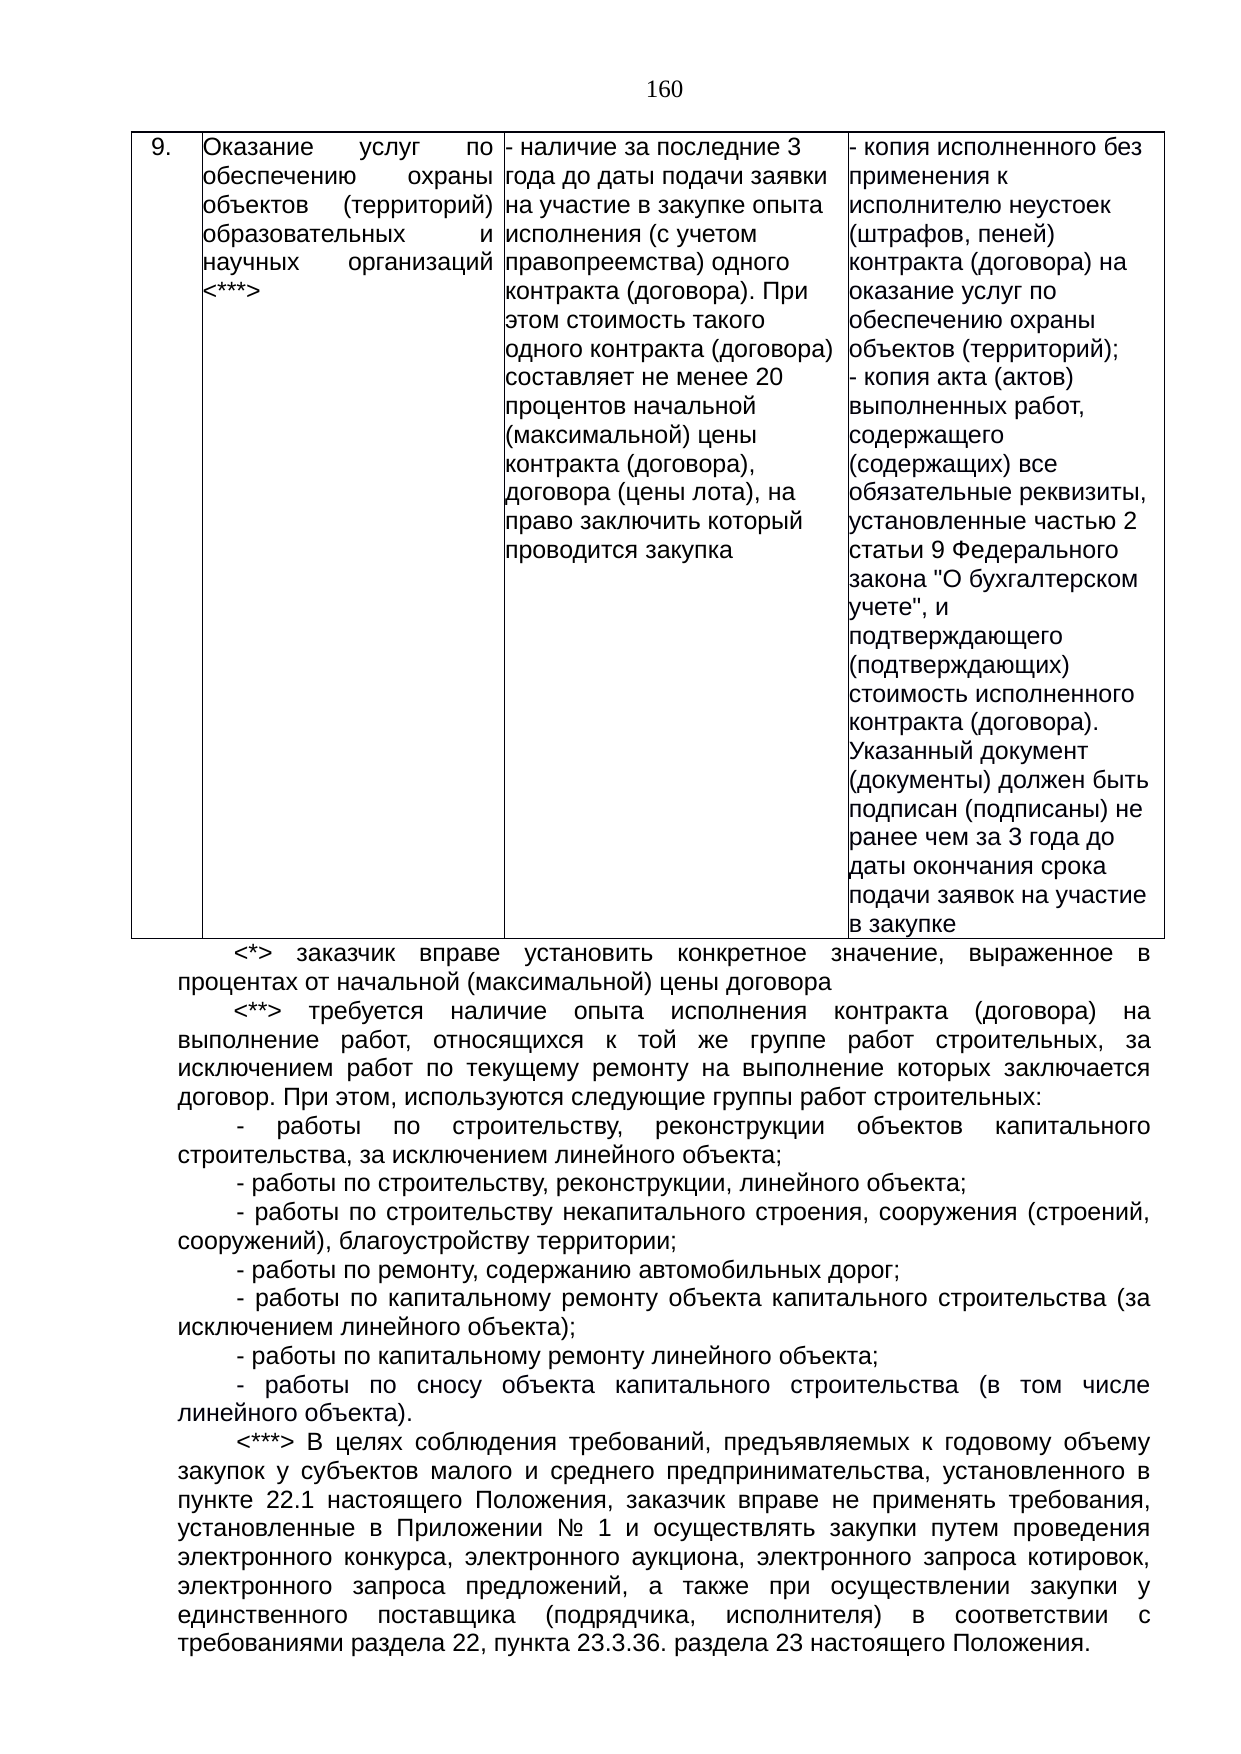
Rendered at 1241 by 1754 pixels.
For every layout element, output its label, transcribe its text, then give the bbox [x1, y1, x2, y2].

table_cell 9. [132, 133, 202, 937]
table_cell - копия исполненного без применения к исполнителю неустоек (штрафов, пеней) контракта (договора) на оказание услуг по обеспечению охраны объектов (территорий); - копия акта (актов) выполненных работ, содержащего (содержащих) все обязательные реквизиты, установленные частью 2 статьи 9 Федерального закона "О бухгалтерском учете", и подтверждающего (подтверждающих) стоимость исполненного контракта (договора). Указанный документ (документы) должен быть подписан (подписаны) не ранее чем за 3 года до даты окончания срока подачи заявок на участие в закупке [849, 133, 1164, 937]
text - работы по капитальному ремонту линейного объекта; [177, 1341, 1152, 1370]
text - работы по строительству некапитального строения, сооружения (строений, сооружений), благоустройству территории; [177, 1197, 1152, 1255]
text - работы по строительству, реконструкции объектов капитального строительства, за исключением линейного объекта; [177, 1111, 1152, 1168]
text - работы по ремонту, содержанию автомобильных дорог; [177, 1255, 1152, 1283]
table_cell - наличие за последние 3 года до даты подачи заявки на участие в закупке опыта исполнения (с учетом правопреемства) одного контракта (договора). При этом стоимость такого одного контракта (договора) составляет не менее 20 процентов начальной (максимальной) цены контракта (договора), договора (цены лота), на право заключить который проводится закупка [505, 133, 848, 937]
text - работы по сносу объекта капитального строительства (в том числе линейного объекта). [177, 1370, 1152, 1427]
table_cell Оказание услуг по обеспечению охраны объектов (территорий) образовательных и научных организаций <***> [203, 133, 504, 937]
text <***> В целях соблюдения требований, предъявляемых к годовому объему закупок у субъектов малого и среднего предпринимательства, установленного в пункте 22.1 настоящего Положения, заказчик вправе не применять требования, установленные в Приложении № 1 и осуществлять закупки путем проведения электронного конкурса, электронного аукциона, электронного запроса котировок, электронного запроса предложений, а также при осуществлении закупки у единственного поставщика (подрядчика, исполнителя) в соответствии с требованиями раздела 22, пункта 23.3.36. раздела 23 настоящего Положения. [177, 1427, 1152, 1657]
text <*> заказчик вправе установить конкретное значение, выраженное в процентах от начальной (максимальной) цены договора [177, 939, 1152, 996]
text - работы по капитальному ремонту объекта капитального строительства (за исключением линейного объекта); [177, 1283, 1152, 1341]
text <**> требуется наличие опыта исполнения контракта (договора) на выполнение работ, относящихся к той же группе работ строительных, за исключением работ по текущему ремонту на выполнение которых заключается договор. При этом, используются следующие группы работ строительных: [177, 996, 1152, 1111]
text - работы по строительству, реконструкции, линейного объекта; [177, 1168, 1152, 1197]
